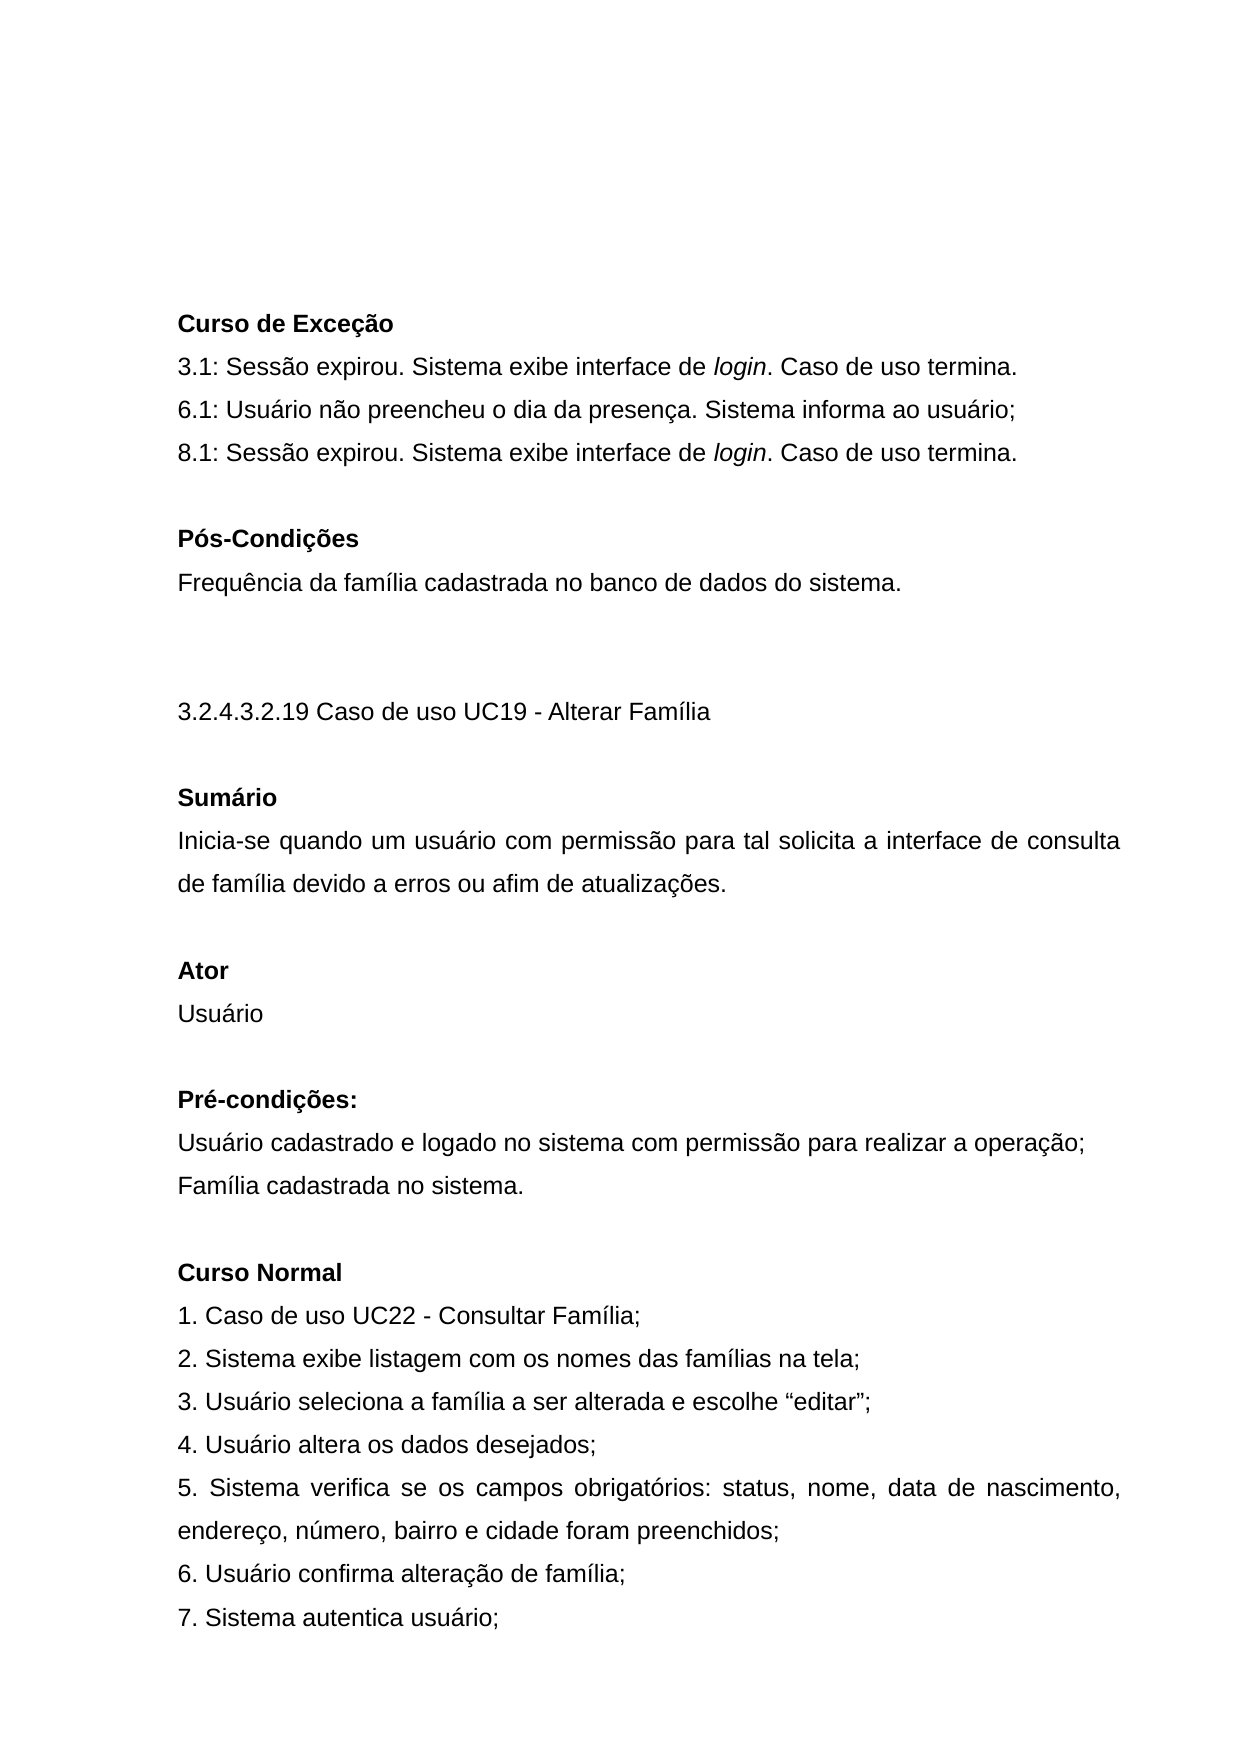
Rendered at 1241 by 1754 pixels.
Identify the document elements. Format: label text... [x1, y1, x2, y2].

text Usuário cadastrado e logado no sistema com permissão para realizar a operação; [177, 1128, 1122, 1157]
text Sumário [177, 783, 1122, 812]
text Usuário [177, 999, 1122, 1028]
text 3. Usuário seleciona a família a ser alterada e escolhe “editar”; [177, 1387, 1122, 1416]
text Família cadastrada no sistema. [177, 1171, 1122, 1200]
text 6. Usuário confirma alteração de família; [177, 1559, 1122, 1588]
text Inicia-se quando um usuário com permissão para tal solicita a interface de consulta de família devido a erros ou afim de atualizações. [177, 826, 1122, 898]
text 5. Sistema verifica se os campos obrigatórios: status, nome, data de nascimento, endereço, número, bairro e cidade foram preenchidos; [177, 1473, 1122, 1545]
text Pós-Condições [177, 524, 1122, 553]
text 1. Caso de uso UC22 - Consultar Família; [177, 1301, 1122, 1329]
text 3.1: Sessão expirou. Sistema exibe interface de login. Caso de uso termina. [177, 352, 1122, 381]
text Curso de Exceção [177, 309, 1122, 338]
text Frequência da família cadastrada no banco de dados do sistema. [177, 568, 1122, 596]
text 6.1: Usuário não preencheu o dia da presença. Sistema informa ao usuário; [177, 395, 1122, 424]
text 2. Sistema exibe listagem com os nomes das famílias na tela; [177, 1344, 1122, 1373]
text 4. Usuário altera os dados desejados; [177, 1430, 1122, 1459]
text 3.2.4.3.2.19 Caso de uso UC19 - Alterar Família [177, 697, 1122, 726]
text Ator [177, 956, 1122, 984]
text 7. Sistema autentica usuário; [177, 1603, 1122, 1631]
text 8.1: Sessão expirou. Sistema exibe interface de login. Caso de uso termina. [177, 438, 1122, 467]
text Curso Normal [177, 1258, 1122, 1286]
text Pré-condições: [177, 1085, 1122, 1114]
